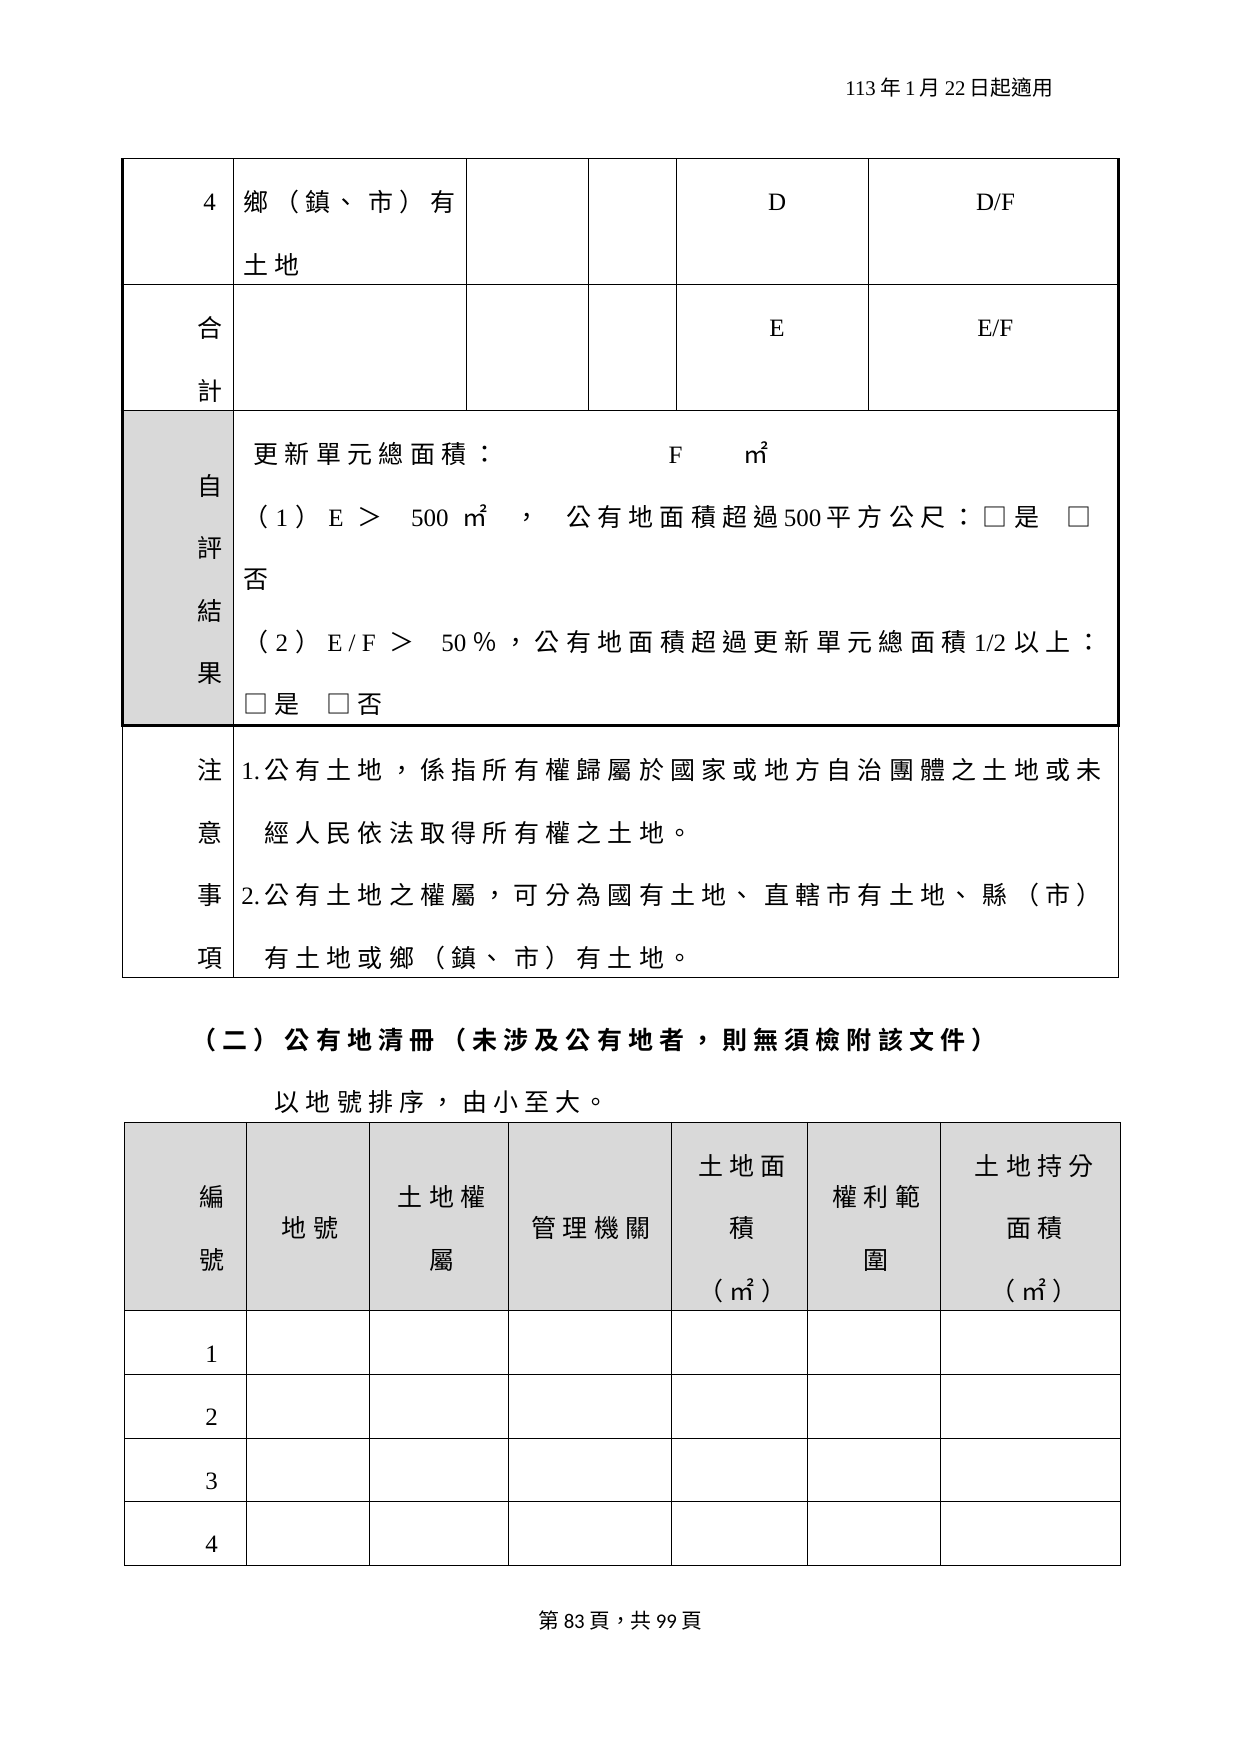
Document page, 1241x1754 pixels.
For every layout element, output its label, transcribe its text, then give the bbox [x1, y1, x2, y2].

table_header 編號 [125, 1123, 246, 1310]
text 以地號排序，由小至大。 [261, 1059, 1052, 1122]
table_cell [808, 1502, 940, 1564]
table_cell [672, 1502, 807, 1564]
table_cell [234, 285, 466, 410]
table_cell [941, 1375, 1120, 1437]
table_cell [589, 159, 676, 284]
text （二）公有地清冊（未涉及公有地者，則無須檢附該文件） [188, 997, 1052, 1059]
table_cell [509, 1439, 671, 1501]
table_cell [370, 1311, 508, 1374]
table_cell 注意事項 [123, 727, 233, 977]
table_cell 鄉（鎮、市）有土地 [234, 159, 466, 284]
table_cell [808, 1375, 940, 1437]
table_cell 3 [125, 1439, 246, 1501]
table_cell [941, 1311, 1120, 1374]
table_cell 1.公有土地，係指所有權歸屬於國家或地方自治團體之土地或未經人民依法取得所有權之土地。 2.公有土地之權屬，可分為國有土地、直轄市有土地、縣（市）有土地或鄉（鎮、市）有土地。 [234, 727, 1118, 977]
table_cell [672, 1311, 807, 1374]
table_header 土地權屬 [370, 1123, 508, 1310]
table_cell 1 [125, 1311, 246, 1374]
table_cell [370, 1375, 508, 1437]
table_cell D [677, 159, 868, 284]
table_cell [672, 1375, 807, 1437]
table_cell [509, 1311, 671, 1374]
table_header 土地持分面積（㎡） [941, 1123, 1120, 1310]
table_cell [370, 1502, 508, 1564]
table_cell 自評結果 [124, 411, 233, 724]
table_cell D/F [869, 159, 1117, 284]
table_cell [467, 159, 588, 284]
table_cell [941, 1439, 1120, 1501]
table_header 土地面積（㎡） [672, 1123, 807, 1310]
table_cell [370, 1439, 508, 1501]
table_cell [808, 1311, 940, 1374]
table_cell [589, 285, 676, 410]
table_cell [672, 1439, 807, 1501]
table_cell [808, 1439, 940, 1501]
table_header 管理機關 [509, 1123, 671, 1310]
table_cell 4 [124, 159, 233, 284]
table_cell [509, 1375, 671, 1437]
table_header 地號 [247, 1123, 369, 1310]
table_cell 2 [125, 1375, 246, 1437]
table_cell [941, 1502, 1120, 1564]
table_cell [247, 1375, 369, 1437]
table_cell 4 [125, 1502, 246, 1564]
table_cell 更新單元總面積： F ㎡ （1）E ＞ 500 ㎡ ， 公有地面積超過500平方公尺：□是 □否 （2）E / F ＞ 50％，公有地面積超過更新單元總面積1/2以上：□是 □否 [234, 411, 1117, 724]
table_header 權利範圍 [808, 1123, 940, 1310]
table_cell [509, 1502, 671, 1564]
table_cell E [677, 285, 868, 410]
table_cell [247, 1311, 369, 1374]
table_cell [247, 1502, 369, 1564]
table_cell 合計 [124, 285, 233, 410]
table_cell [247, 1439, 369, 1501]
table_cell E/F [869, 285, 1117, 410]
table_cell [467, 285, 588, 410]
